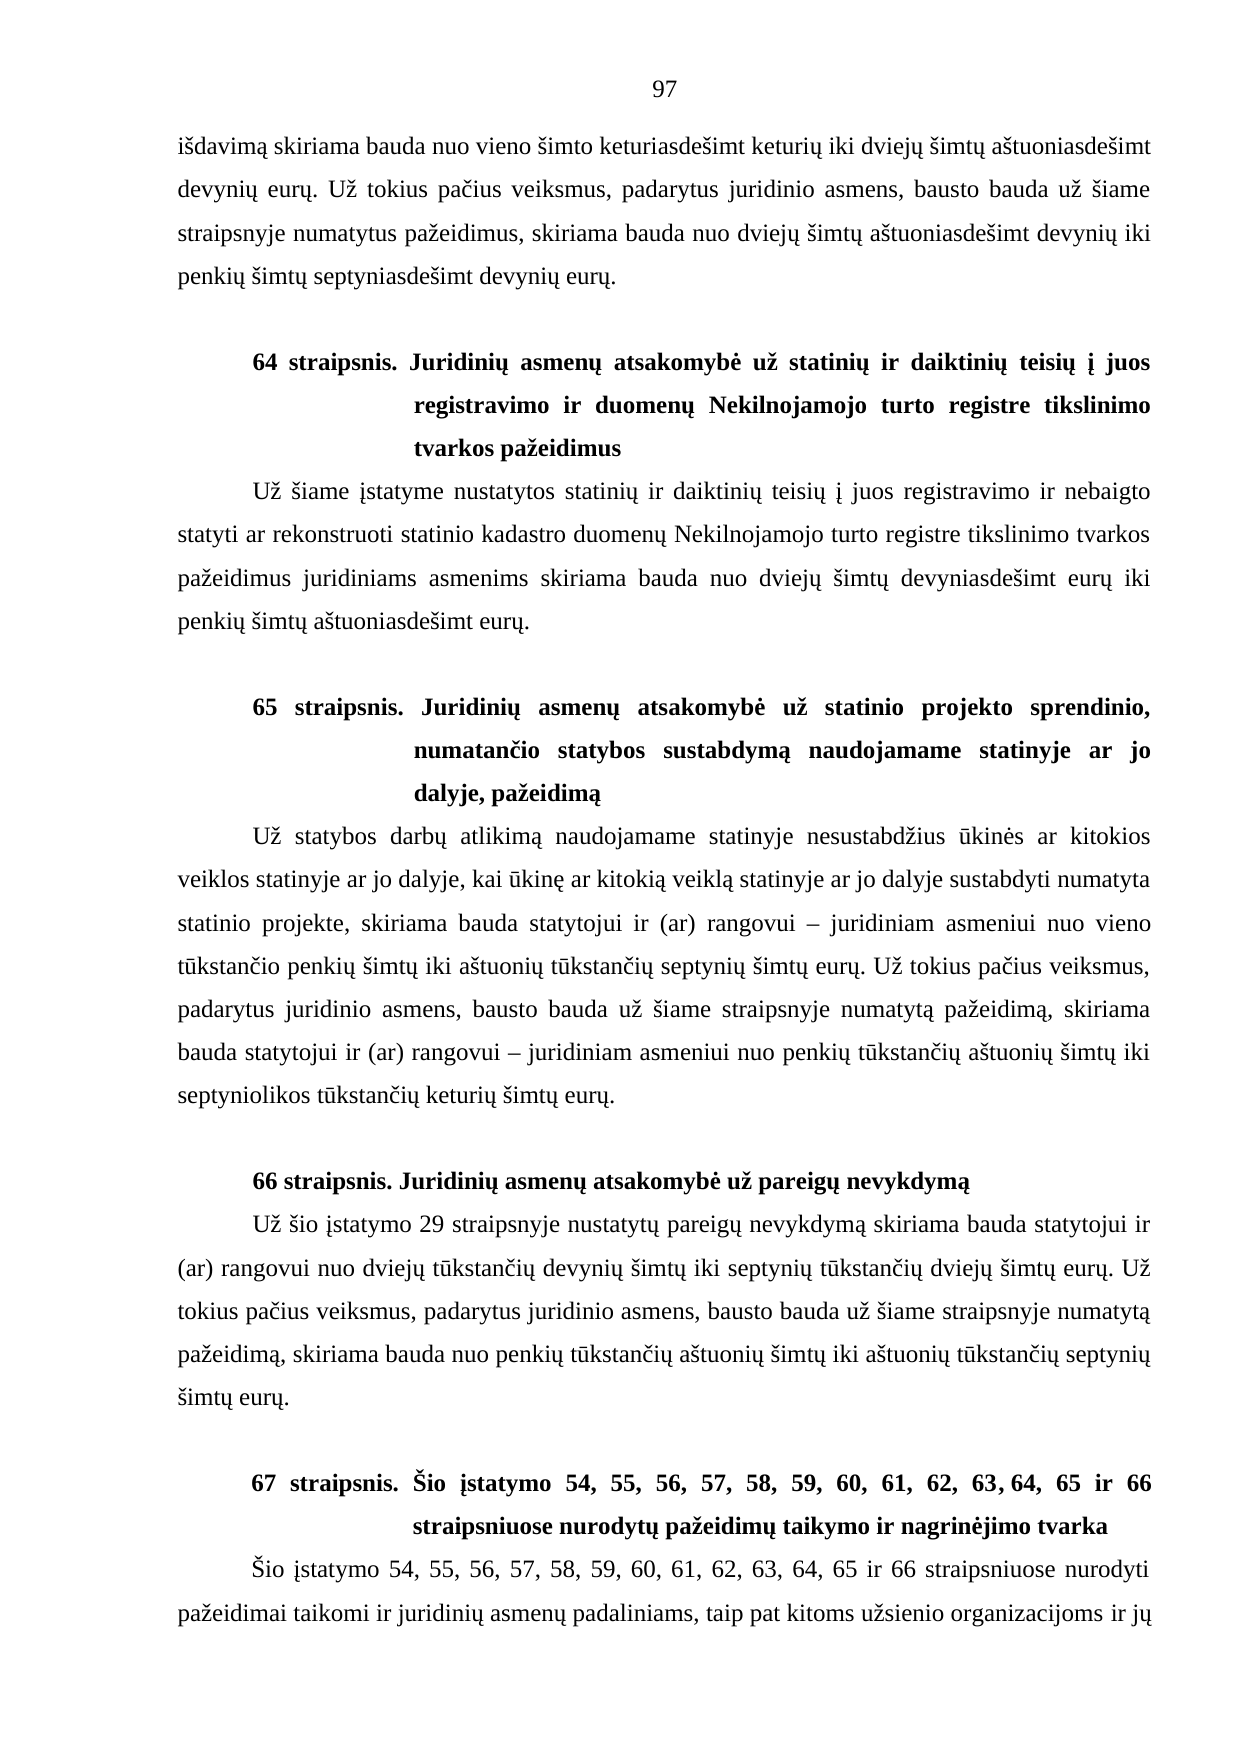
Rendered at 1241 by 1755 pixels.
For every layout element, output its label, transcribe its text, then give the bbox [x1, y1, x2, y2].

text Šio įstatymo 54, 55, 56, 57, 58, 59, 60, 61, 62, 63, 64, 65 ir 66 straipsniuose nurodyti pažeidimai taikomi ir juridinių asmenų padaliniams, taip pat kitoms užsienio organizacijoms ir jų [177, 1554, 1152, 1626]
text Už statybos darbų atlikimą naudojamame statinyje nesustabdžius ūkinės ar kitokios veiklos statinyje ar jo dalyje, kai ūkinę ar kitokią veiklą statinyje ar jo dalyje sustabdyti numatyta statinio projekte, skiriama bauda statytojui ir (ar) rangovui – juridiniam asmeniui nuo vieno tūkstančio penkių šimtų iki aštuonių tūkstančių septynių šimtų eurų. Už tokius pačius veiksmus, padarytus juridinio asmens, bausto bauda už šiame straipsnyje numatytą pažeidimą, skiriama bauda statytojui ir (ar) rangovui – juridiniam asmeniui nuo penkių tūkstančių aštuonių šimtų iki septyniolikos tūkstančių keturių šimtų eurų. [177, 821, 1152, 1109]
text išdavimą skiriama bauda nuo vieno šimto keturiasdešimt keturių iki dviejų šimtų aštuoniasdešimt devynių eurų. Už tokius pačius veiksmus, padarytus juridinio asmens, bausto bauda už šiame straipsnyje numatytus pažeidimus, skiriama bauda nuo dviejų šimtų aštuoniasdešimt devynių iki penkių šimtų septyniasdešimt devynių eurų. [177, 131, 1152, 289]
text 65 straipsnis. Juridinių asmenų atsakomybė už statinio projekto sprendinio, numatančio statybos sustabdymą naudojamame statinyje ar jo dalyje, pažeidimą [252, 692, 1152, 807]
text 64 straipsnis. Juridinių asmenų atsakomybė už statinių ir daiktinių teisių į juos registravimo ir duomenų Nekilnojamojo turto registre tikslinimo tvarkos pažeidimus [252, 347, 1152, 462]
text Už šiame įstatyme nustatytos statinių ir daiktinių teisių į juos registravimo ir nebaigto statyti ar rekonstruoti statinio kadastro duomenų Nekilnojamojo turto registre tikslinimo tvarkos pažeidimus juridiniams asmenims skiriama bauda nuo dviejų šimtų devyniasdešimt eurų iki penkių šimtų aštuoniasdešimt eurų. [177, 476, 1152, 634]
text Už šio įstatymo 29 straipsnyje nustatytų pareigų nevykdymą skiriama bauda statytojui ir (ar) rangovui nuo dviejų tūkstančių devynių šimtų iki septynių tūkstančių dviejų šimtų eurų. Už tokius pačius veiksmus, padarytus juridinio asmens, bausto bauda už šiame straipsnyje numatytą pažeidimą, skiriama bauda nuo penkių tūkstančių aštuonių šimtų iki aštuonių tūkstančių septynių šimtų eurų. [177, 1209, 1152, 1411]
text 66 straipsnis. Juridinių asmenų atsakomybė už pareigų nevykdymą [177, 1166, 1152, 1195]
text 67 straipsnis. Šio įstatymo 54, 55, 56, 57, 58, 59, 60, 61, 62, 63, 64, 65 ir 66 straipsniuose nurodytų pažeidimų taikymo ir nagrinėjimo tvarka [251, 1468, 1152, 1540]
